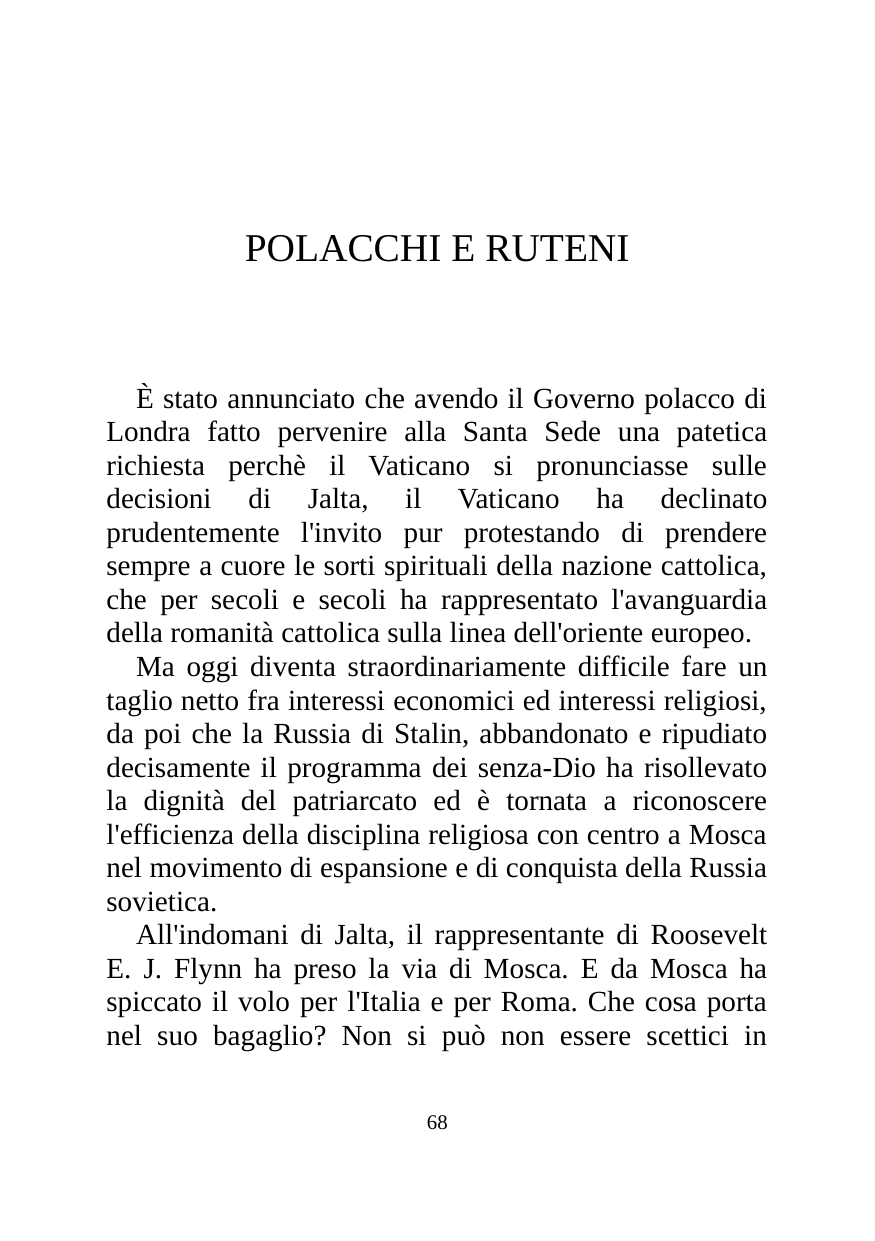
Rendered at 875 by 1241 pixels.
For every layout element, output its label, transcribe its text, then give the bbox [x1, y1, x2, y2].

text All'indomani di Jalta, il rappresentante di Roosevelt E. J. Flynn ha preso la via di Mosca. E da Mosca ha spiccato il volo per l'Italia e per Roma. Che cosa porta nel suo bagaglio? Non si può non essere scettici in [106, 917, 768, 1052]
text Ma oggi diventa straordinariamente difficile fare un taglio netto fra interessi economici ed interessi religiosi, da poi che la Russia di Stalin, abbandonato e ripudiato decisamente il programma dei senza-Dio ha risollevato la dignità del patriarcato ed è tornata a riconoscere l'efficienza della disciplina religiosa con centro a Mosca nel movimento di espansione e di conquista della Russia sovietica. [106, 649, 768, 917]
subtitle POLACCHI E RUTENI [106, 224, 768, 270]
text È stato annunciato che avendo il Governo polacco di Londra fatto pervenire alla Santa Sede una patetica richiesta perchè il Vaticano si pronunciasse sulle decisioni di Jalta, il Vaticano ha declinato prudentemente l'invito pur protestando di prendere sempre a cuore le sorti spirituali della nazione cattolica, che per secoli e secoli ha rappresentato l'avanguardia della romanità cattolica sulla linea dell'oriente europeo. [106, 381, 768, 649]
